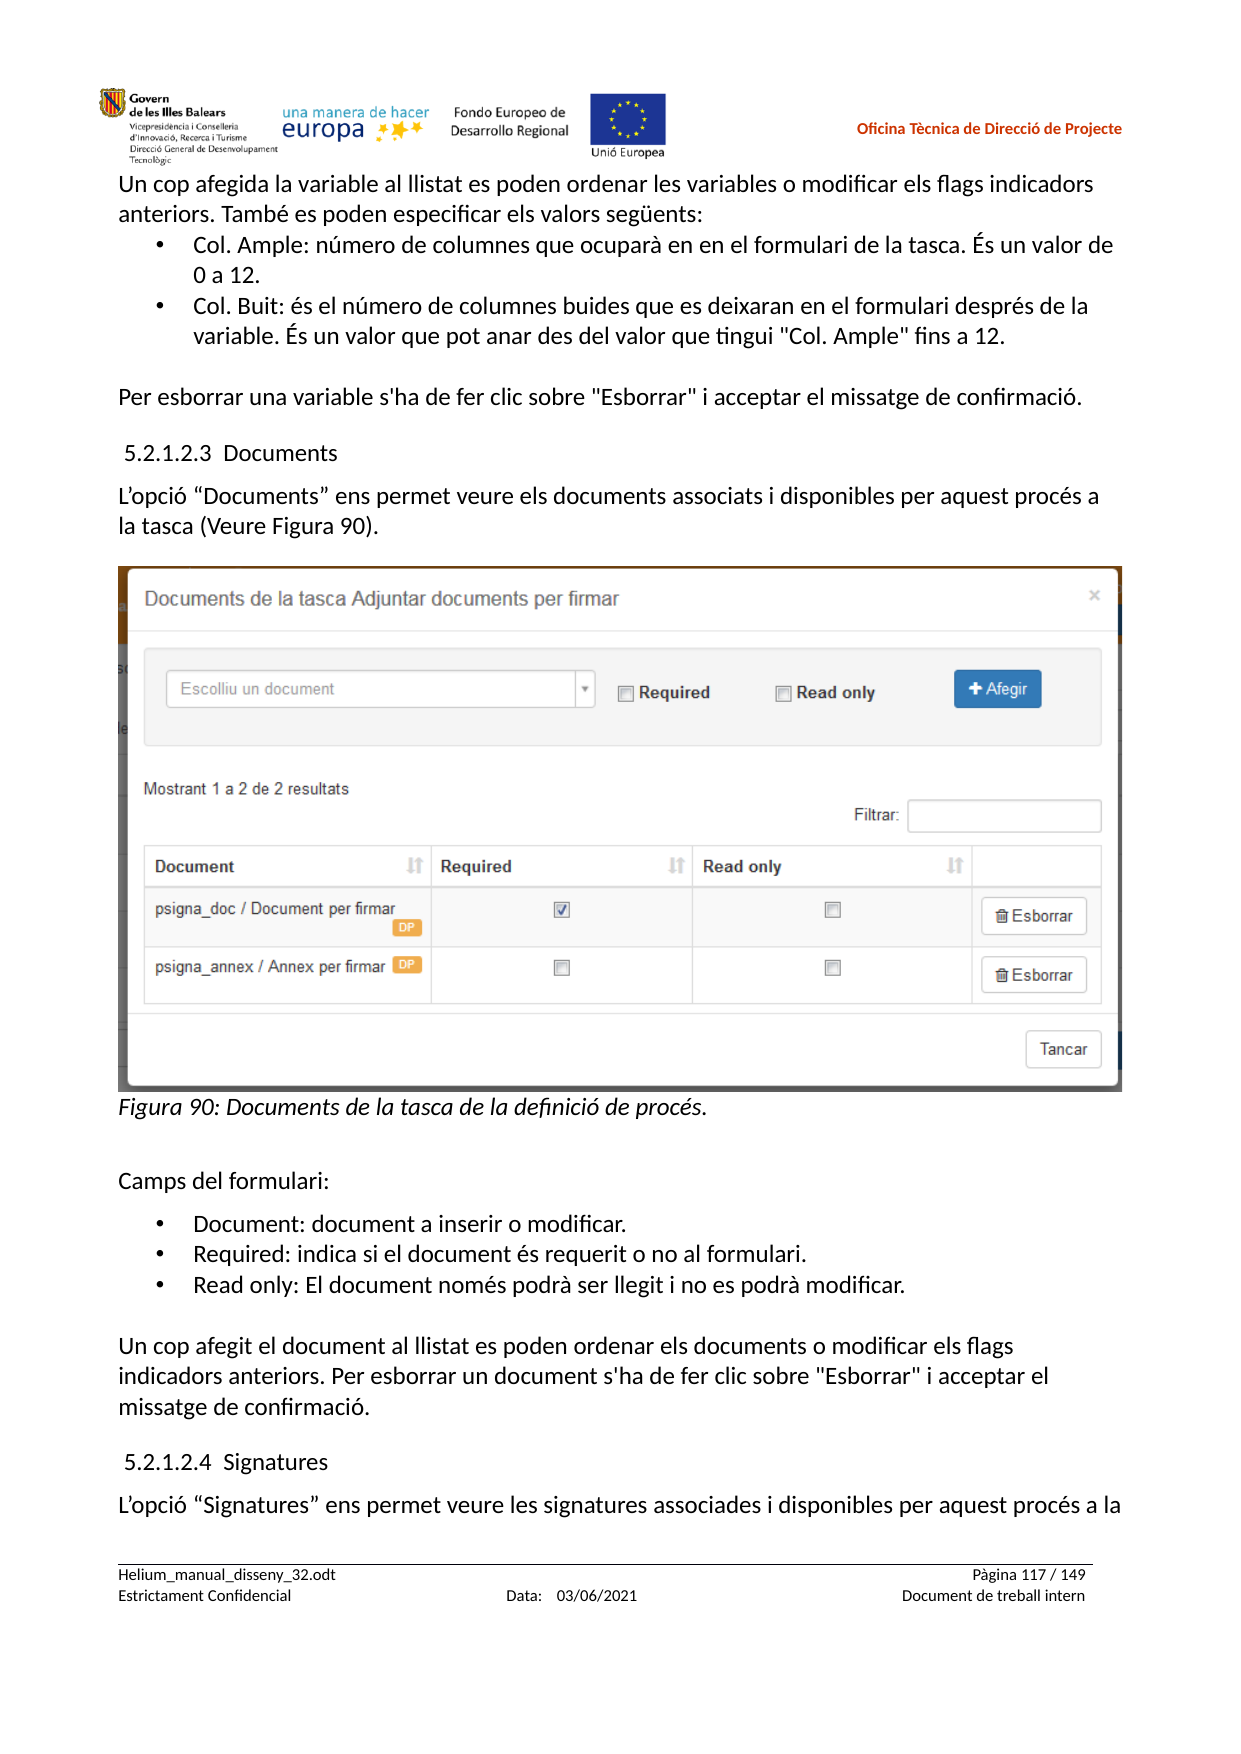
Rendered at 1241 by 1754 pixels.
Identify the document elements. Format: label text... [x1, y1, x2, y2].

text L’opció “Signatures” ens permet veure les signatures associades i disponibles per aquest procés a la [118, 1489, 1122, 1520]
list Col. Ample: número de columnes que ocuparà en en el formulari de la tasca. És un valor de 0 a 12. [156, 229, 1122, 290]
list Col. Buit: és el número de columnes buides que es deixaran en el formulari després de la variable. És un valor que pot anar des del valor que tingui "Col. Ample" fins a 12. [156, 290, 1122, 351]
text Per esborrar una variable s'ha de fer clic sobre "Esborrar" i acceptar el missatge de confirmació. [118, 382, 1122, 412]
picture [99, 87, 668, 166]
list Required: indica si el document és requerit o no al formulari. [156, 1238, 1122, 1269]
subtitle Signatures [118, 1446, 1122, 1477]
subtitle Documents [118, 437, 1122, 467]
text Un cop afegit el document al llistat es poden ordenar els documents o modificar els flags indicadors anteriors. Per esborrar un document s'ha de fer clic sobre "Esborrar" i acceptar el missatge de confirmació. [118, 1330, 1122, 1421]
list Read only: El document només podrà ser llegit i no es podrà modificar. [156, 1269, 1122, 1299]
text Camps del formulari: [118, 1165, 1122, 1195]
text L’opció “Documents” ens permet veure els documents associats i disponibles per aquest procés a la tasca (Veure Figura 90). [118, 480, 1122, 541]
picture [118, 566, 1123, 1092]
text Figura 90: Documents de la tasca de la definició de procés. [118, 1092, 1122, 1122]
text Un cop afegida la variable al llistat es poden ordenar les variables o modificar els flags indicadors anteriors. També es poden especificar els valors següents: [118, 168, 1122, 229]
list Document: document a inserir o modificar. [156, 1208, 1122, 1238]
